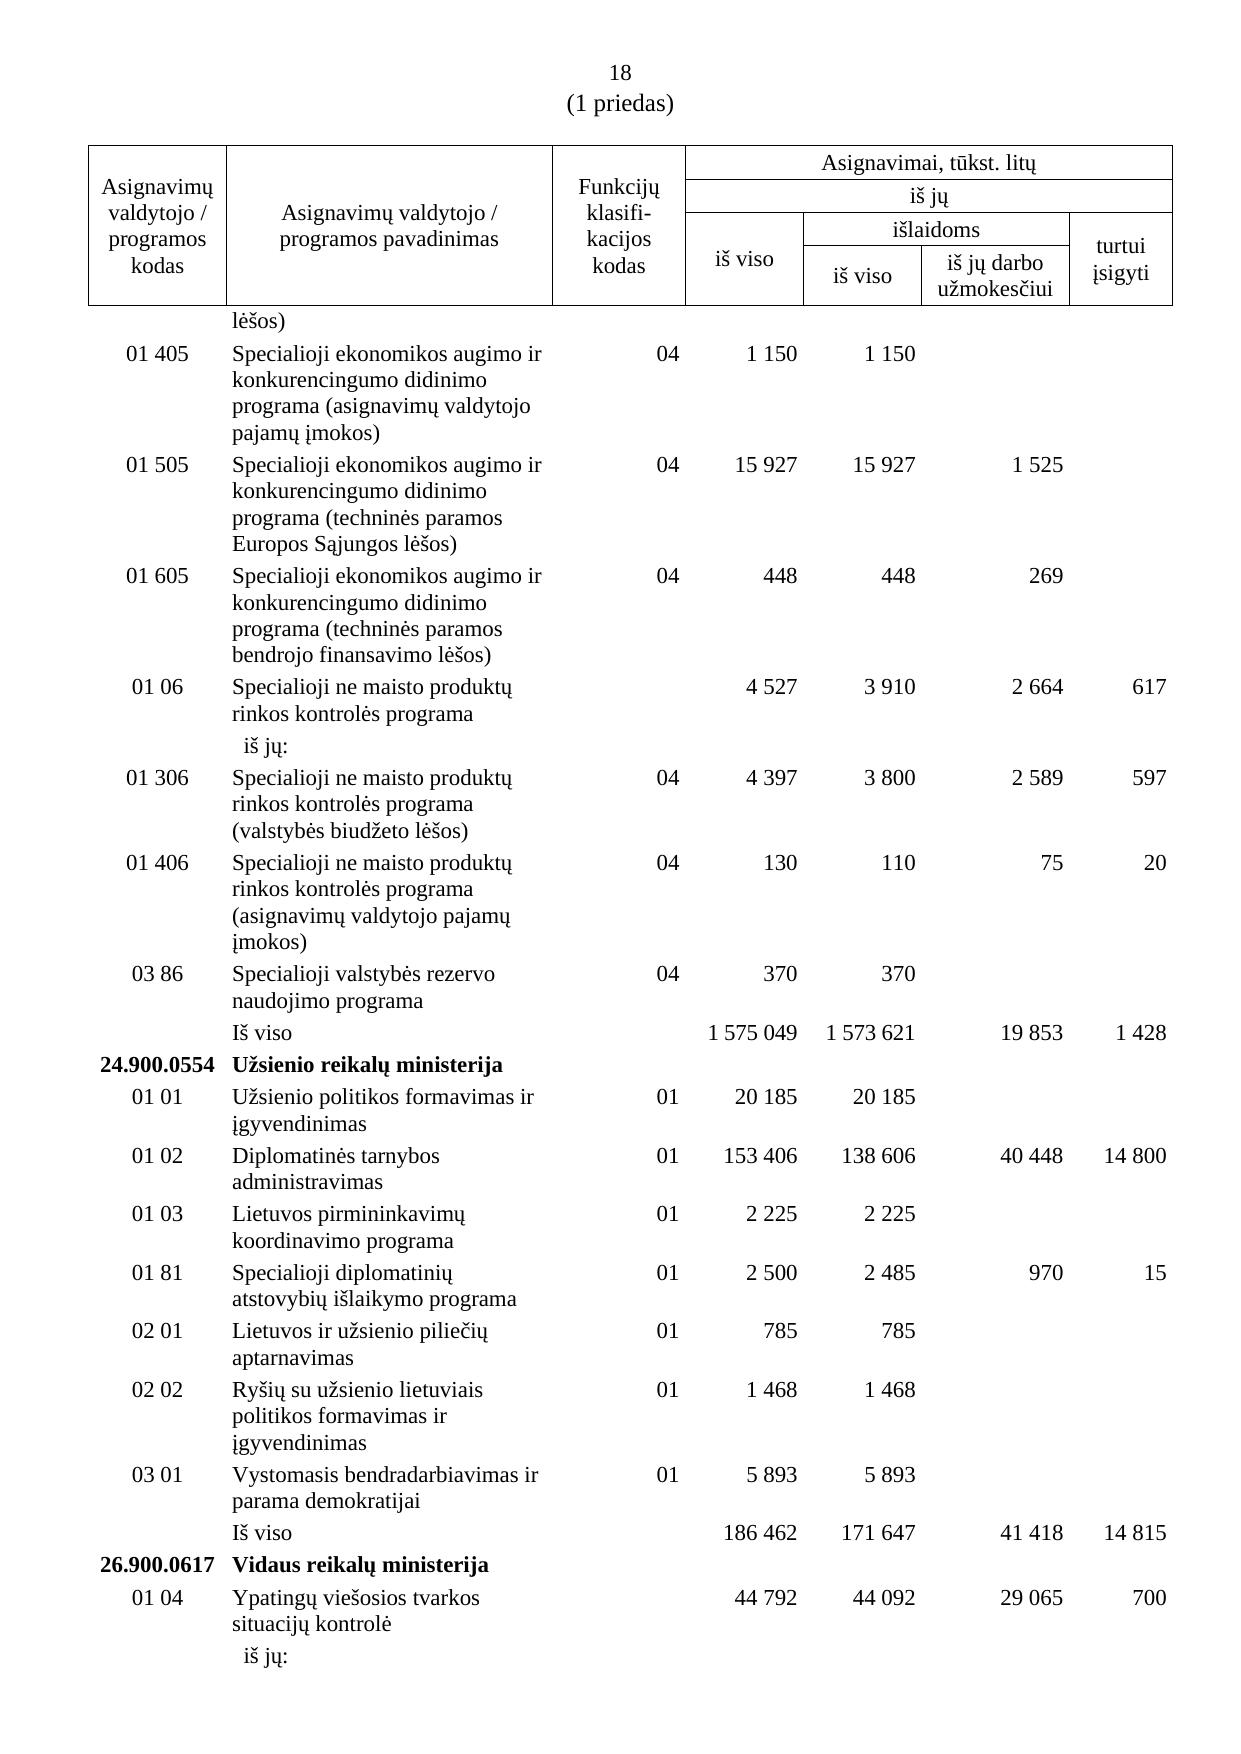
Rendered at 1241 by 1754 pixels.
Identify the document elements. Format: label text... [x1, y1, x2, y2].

table_cell 01 [553, 1373, 685, 1458]
table_cell [803, 1048, 921, 1080]
table_cell Specialioji ne maisto produktų rinkos kontrolės programa (valstybės biudžeto lėšos) [226, 761, 552, 846]
table_cell [553, 1516, 685, 1549]
table_cell [803, 306, 921, 337]
table_cell 2 589 [921, 761, 1069, 846]
table_cell [89, 1016, 226, 1048]
table_cell 785 [803, 1315, 921, 1373]
table_cell 1 150 [803, 337, 921, 448]
table_cell [1069, 1198, 1172, 1256]
table_cell 2 225 [803, 1198, 921, 1256]
table_cell 3 910 [803, 671, 921, 729]
table_cell 448 [685, 559, 803, 671]
table_cell 186 462 [685, 1516, 803, 1549]
table_cell 01 306 [89, 761, 226, 846]
table_cell 14 815 [1069, 1516, 1172, 1549]
table_cell [553, 306, 685, 337]
table_cell [553, 1016, 685, 1048]
table_cell [1069, 448, 1172, 559]
table_cell 15 [1069, 1256, 1172, 1314]
table_header Asignavimų valdytojo / programos kodas [89, 146, 226, 304]
table_cell [921, 1639, 1069, 1672]
table_cell 01 [553, 1256, 685, 1314]
table_cell [921, 1198, 1069, 1256]
table_cell 01 605 [89, 559, 226, 671]
table_cell 4 397 [685, 761, 803, 846]
table_cell 01 06 [89, 671, 226, 729]
table_cell 01 04 [89, 1581, 226, 1639]
table_cell Specialioji ekonomikos augimo ir konkurencingumo didinimo programa (techninės paramos bendrojo finansavimo lėšos) [226, 559, 552, 671]
table_cell 1 525 [921, 448, 1069, 559]
table_cell 20 185 [685, 1080, 803, 1139]
table_cell 01 [553, 1315, 685, 1373]
table_cell 1 468 [803, 1373, 921, 1458]
table_cell 1 150 [685, 337, 803, 448]
table_cell 15 927 [685, 448, 803, 559]
table_cell [685, 1639, 803, 1672]
table_cell 04 [553, 846, 685, 957]
table_cell lėšos) [226, 306, 552, 337]
table_cell 171 647 [803, 1516, 921, 1549]
table_cell 44 792 [685, 1581, 803, 1639]
table_cell 29 065 [921, 1581, 1069, 1639]
table_cell Specialioji valstybės rezervo naudojimo programa [226, 958, 552, 1016]
table_cell [553, 1639, 685, 1672]
table_cell Ryšių su užsienio lietuviais politikos formavimas ir įgyvendinimas [226, 1373, 552, 1458]
table_cell 01 [553, 1139, 685, 1197]
table_cell 4 527 [685, 671, 803, 729]
table_cell 01 [553, 1080, 685, 1139]
table_cell 04 [553, 761, 685, 846]
table_cell [89, 1639, 226, 1672]
table_cell 153 406 [685, 1139, 803, 1197]
table_cell 75 [921, 846, 1069, 957]
table_cell Užsienio reikalų ministerija [226, 1048, 552, 1080]
table_cell [921, 1080, 1069, 1139]
table_cell 5 893 [803, 1458, 921, 1516]
table_cell [803, 729, 921, 761]
table_cell [1069, 306, 1172, 337]
table_cell Iš viso [226, 1516, 552, 1549]
table_cell [1069, 1373, 1172, 1458]
table_cell 970 [921, 1256, 1069, 1314]
table_cell [1069, 1315, 1172, 1373]
table_cell 04 [553, 958, 685, 1016]
table_cell 03 86 [89, 958, 226, 1016]
table_cell [1069, 1549, 1172, 1581]
table_cell 2 485 [803, 1256, 921, 1314]
table_cell 1 468 [685, 1373, 803, 1458]
table_cell 448 [803, 559, 921, 671]
table_cell 02 01 [89, 1315, 226, 1373]
table_cell 700 [1069, 1581, 1172, 1639]
table_cell 01 81 [89, 1256, 226, 1314]
table_cell Užsienio politikos formavimas ir įgyvendinimas [226, 1080, 552, 1139]
table_cell iš jų [686, 180, 1172, 212]
table_cell [1069, 1048, 1172, 1080]
table_cell 01 [553, 1458, 685, 1516]
table_cell [89, 729, 226, 761]
table_cell [685, 306, 803, 337]
table_cell 26.900.0617 [89, 1549, 226, 1581]
table_header Asignavimų valdytojo / programos pavadinimas [227, 146, 552, 304]
table_cell [1069, 1080, 1172, 1139]
table_cell 2 500 [685, 1256, 803, 1314]
table_cell iš jų: [226, 729, 552, 761]
table_cell 370 [685, 958, 803, 1016]
table_cell [921, 1458, 1069, 1516]
table_cell [553, 1549, 685, 1581]
table_cell iš viso [804, 246, 921, 304]
table_cell [553, 671, 685, 729]
table_cell [1069, 729, 1172, 761]
table_cell 138 606 [803, 1139, 921, 1197]
table_cell 130 [685, 846, 803, 957]
table_cell Specialioji diplomatinių atstovybių išlaikymo programa [226, 1256, 552, 1314]
table_cell [553, 1581, 685, 1639]
table_cell [685, 729, 803, 761]
table_cell 04 [553, 559, 685, 671]
table_cell 110 [803, 846, 921, 957]
table_cell Specialioji ne maisto produktų rinkos kontrolės programa (asignavimų valdytojo pajamų įmokos) [226, 846, 552, 957]
table_cell Lietuvos ir užsienio piliečių aptarnavimas [226, 1315, 552, 1373]
table_cell 1 575 049 [685, 1016, 803, 1048]
table_cell Lietuvos pirmininkavimų koordinavimo programa [226, 1198, 552, 1256]
table_cell 269 [921, 559, 1069, 671]
table_cell [685, 1048, 803, 1080]
table_cell 1 573 621 [803, 1016, 921, 1048]
table_cell [921, 1048, 1069, 1080]
table_cell 04 [553, 337, 685, 448]
table_cell [89, 306, 226, 337]
table_cell [685, 1549, 803, 1581]
table_cell 2 664 [921, 671, 1069, 729]
table_cell [921, 1373, 1069, 1458]
table_cell išlaidoms [804, 213, 1069, 245]
table_cell 40 448 [921, 1139, 1069, 1197]
table_cell 44 092 [803, 1581, 921, 1639]
table_cell [1069, 1639, 1172, 1672]
table_cell iš jų darbo užmokesčiui [922, 246, 1069, 304]
table_cell 20 185 [803, 1080, 921, 1139]
table_cell Vidaus reikalų ministerija [226, 1549, 552, 1581]
table_cell [803, 1549, 921, 1581]
table_cell [921, 1315, 1069, 1373]
table_cell 01 02 [89, 1139, 226, 1197]
table_cell 370 [803, 958, 921, 1016]
table_cell [1069, 337, 1172, 448]
table_cell Diplomatinės tarnybos administravimas [226, 1139, 552, 1197]
table_cell iš viso [686, 213, 803, 304]
table_cell 02 02 [89, 1373, 226, 1458]
table_cell Ypatingų viešosios tvarkos situacijų kontrolė [226, 1581, 552, 1639]
table_cell turtui įsigyti [1070, 213, 1172, 304]
table_cell 785 [685, 1315, 803, 1373]
table_cell [921, 958, 1069, 1016]
table_cell [921, 1549, 1069, 1581]
table_cell 04 [553, 448, 685, 559]
table_cell [1069, 1458, 1172, 1516]
table_cell 01 [553, 1198, 685, 1256]
table_cell 19 853 [921, 1016, 1069, 1048]
table_cell [921, 337, 1069, 448]
table_cell [553, 1048, 685, 1080]
table_cell 2 225 [685, 1198, 803, 1256]
table_header Funkcijų klasifi- kacijos kodas [553, 146, 685, 304]
table_cell 41 418 [921, 1516, 1069, 1549]
table_cell [921, 729, 1069, 761]
table_cell 5 893 [685, 1458, 803, 1516]
table_cell Specialioji ekonomikos augimo ir konkurencingumo didinimo programa (techninės paramos Europos Sąjungos lėšos) [226, 448, 552, 559]
table_cell [1069, 559, 1172, 671]
table_cell 01 03 [89, 1198, 226, 1256]
table_cell [921, 306, 1069, 337]
table_cell Specialioji ekonomikos augimo ir konkurencingumo didinimo programa (asignavimų valdytojo pajamų įmokos) [226, 337, 552, 448]
table_cell [803, 1639, 921, 1672]
table_cell [89, 1516, 226, 1549]
table_cell Vystomasis bendradarbiavimas ir parama demokratijai [226, 1458, 552, 1516]
table_cell 01 01 [89, 1080, 226, 1139]
table_cell iš jų: [226, 1639, 552, 1672]
table_cell 15 927 [803, 448, 921, 559]
table_cell 24.900.0554 [89, 1048, 226, 1080]
table_cell 01 405 [89, 337, 226, 448]
table_cell 617 [1069, 671, 1172, 729]
table_cell [1069, 958, 1172, 1016]
table_cell 1 428 [1069, 1016, 1172, 1048]
table_cell 01 505 [89, 448, 226, 559]
table_header Asignavimai, tūkst. litų [686, 146, 1172, 178]
table_cell 20 [1069, 846, 1172, 957]
table_cell Specialioji ne maisto produktų rinkos kontrolės programa [226, 671, 552, 729]
table_cell 597 [1069, 761, 1172, 846]
table_cell 03 01 [89, 1458, 226, 1516]
table_cell Iš viso [226, 1016, 552, 1048]
table_cell 14 800 [1069, 1139, 1172, 1197]
table_cell 3 800 [803, 761, 921, 846]
table_cell 01 406 [89, 846, 226, 957]
table_cell [553, 729, 685, 761]
